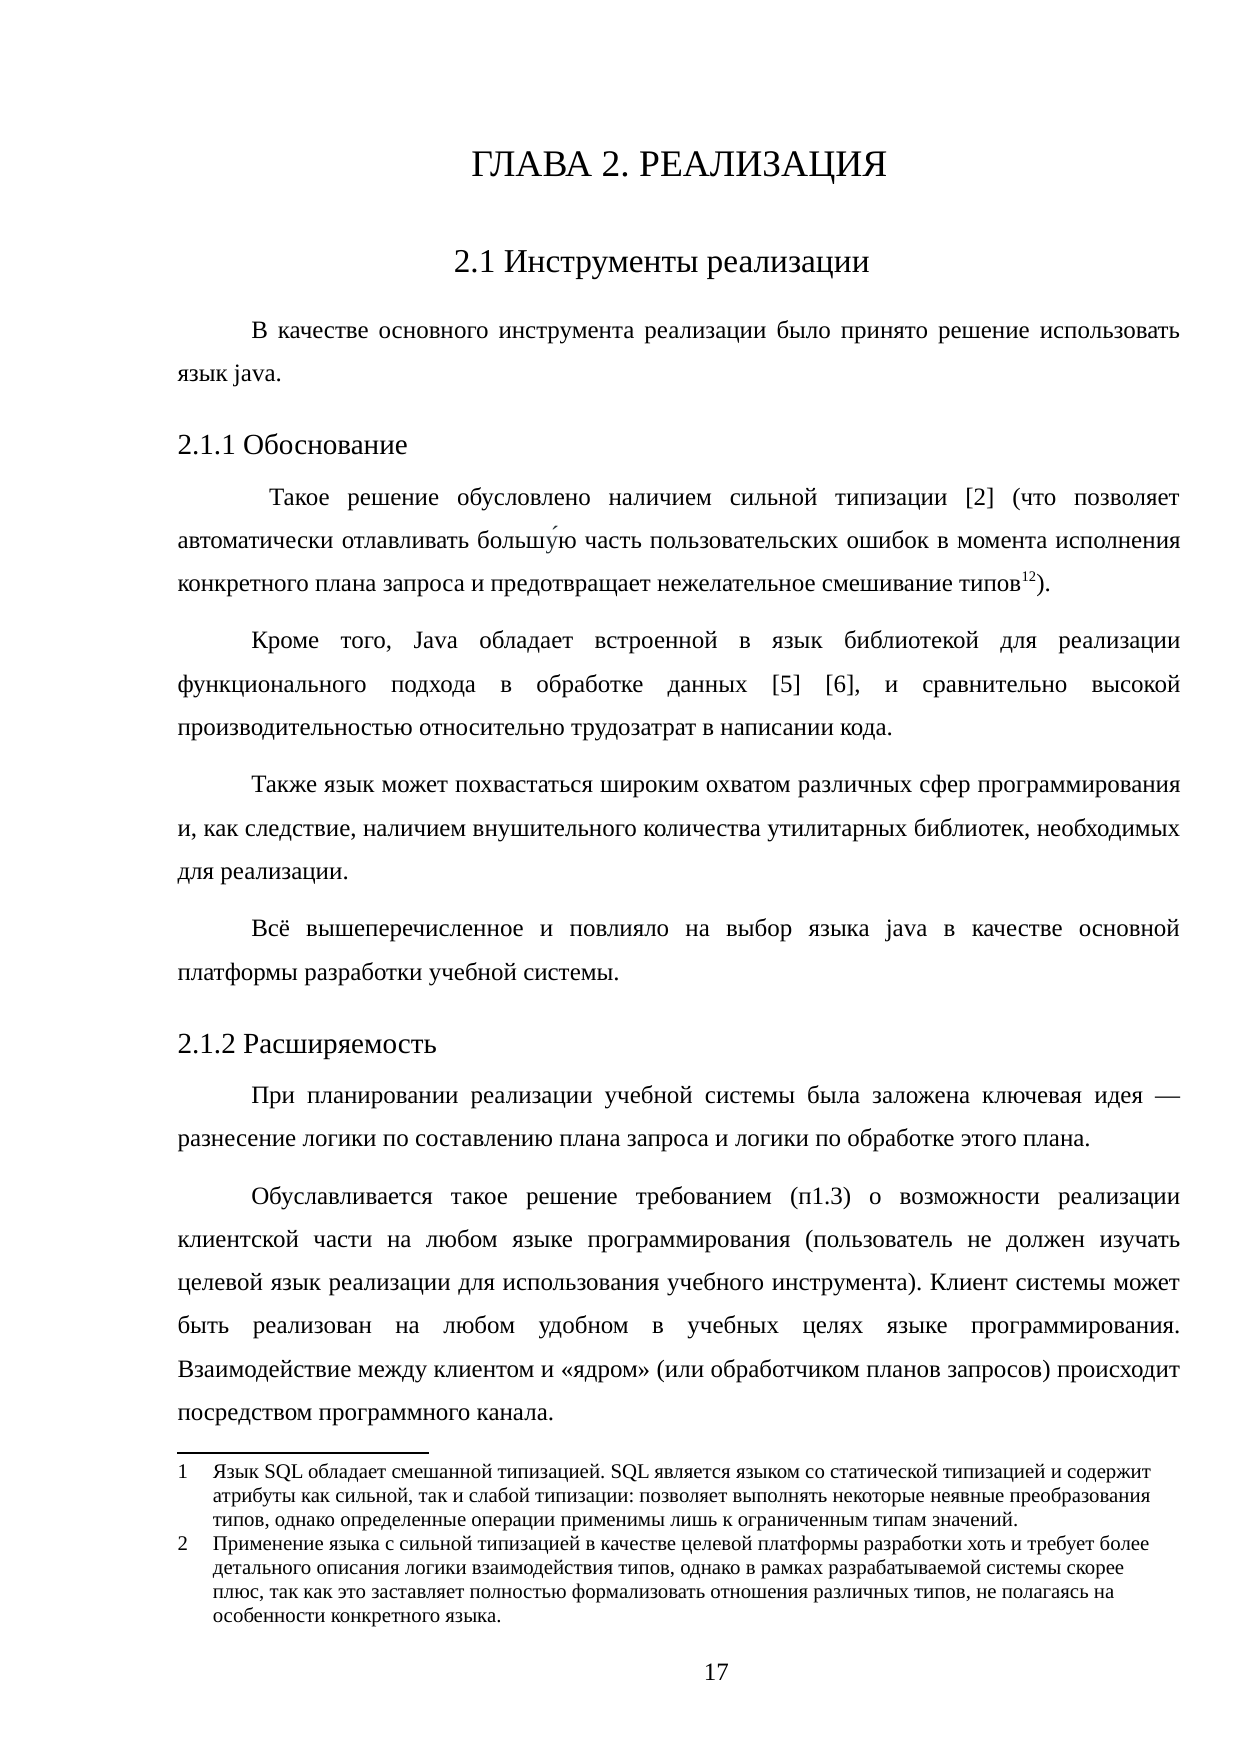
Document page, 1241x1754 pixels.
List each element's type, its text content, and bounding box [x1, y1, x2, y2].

subtitle 2.1 Инструменты реализации [177, 241, 1146, 279]
text Также язык может похвастаться широким охватом различных сфер программирования и, как следствие, наличием внушительного количества утилитарных библиотек, необходимых для реализации. [177, 769, 1181, 884]
subtitle 2.1.2 Расширяемость [177, 1026, 1181, 1060]
text Всё вышеперечисленное и повлияло на выбор языка java в качестве основной платформы разработки учебной системы. [177, 913, 1181, 985]
text Такое решение обусловлено наличием сильной типизации [2] (что позволяет автоматически отлавливать большу́ю часть пользовательских ошибок в момента исполнения конкретного плана запроса и предотвращает нежелательное смешивание типов). [177, 482, 1181, 597]
text В качестве основного инструмента реализации было принято решение использовать язык java. [177, 315, 1181, 387]
subtitle 2.1.1 Обоснование [177, 427, 1181, 461]
text Язык SQL обладает смешанной типизацией. SQL является языком со статической типизацией и содержит атрибуты как сильной, так и слабой типизации: позволяет выполнять некоторые неявные преобразования типов, однако определенные операции применимы лишь к ограниченным типам значений. [177, 1459, 1181, 1531]
subtitle ГЛАВА 2. РЕАЛИЗАЦИЯ [177, 142, 1181, 185]
text Кроме того, Java обладает встроенной в язык библиотекой для реализации функционального подхода в обработке данных [5] [6], и сравнительно высокой производительностью относительно трудозатрат в написании кода. [177, 626, 1181, 741]
text Обуславливается такое решение требованием (п1.3) о возможности реализации клиентской части на любом языке программирования (пользователь не должен изучать целевой язык реализации для использования учебного инструмента). Клиент системы может быть реализован на любом удобном в учебных целях языке программирования. Взаимодействие между клиентом и «ядром» (или обработчиком планов запросов) происходит посредством программного канала. [177, 1181, 1181, 1426]
text При планировании реализации учебной системы была заложена ключевая идея — разнесение логики по составлению плана запроса и логики по обработке этого плана. [177, 1080, 1181, 1152]
text Применение языка с сильной типизацией в качестве целевой платформы разработки хоть и требует более детального описания логики взаимодействия типов, однако в рамках разрабатываемой системы скорее плюс, так как это заставляет полностью формализовать отношения различных типов, не полагаясь на особенности конкретного языка. [177, 1531, 1181, 1627]
